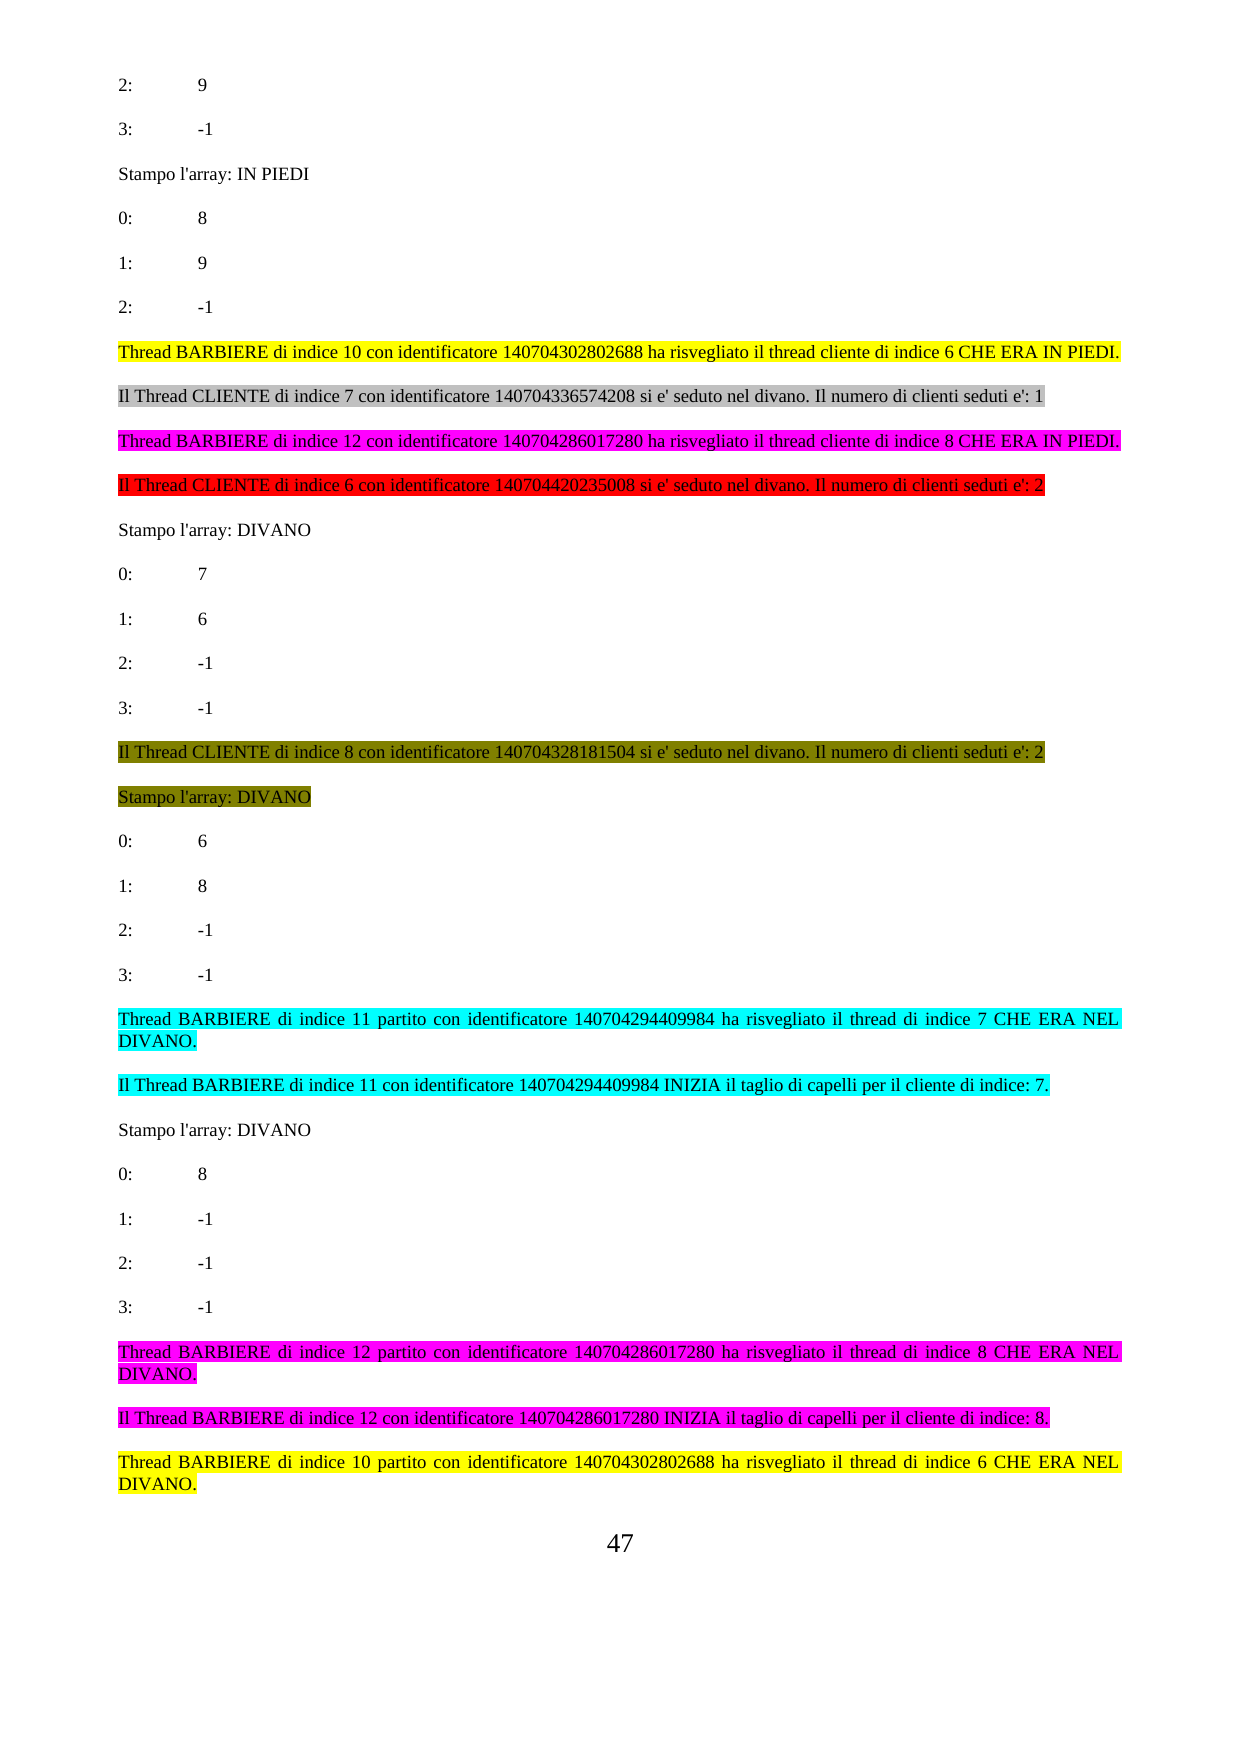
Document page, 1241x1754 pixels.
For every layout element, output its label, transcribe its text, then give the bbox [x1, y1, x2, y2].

text 1: 9 [118, 252, 1122, 273]
text 2: -1 [118, 1252, 1122, 1273]
text 0: 8 [118, 1163, 1122, 1184]
text Thread BARBIERE di indice 12 con identificatore 140704286017280 ha risvegliato il thread cliente di indice 8 CHE ERA IN PIEDI. [118, 430, 1122, 451]
text Il Thread BARBIERE di indice 12 con identificatore 140704286017280 INIZIA il taglio di capelli per il cliente di indice: 8. [118, 1407, 1122, 1428]
text 0: 6 [118, 830, 1122, 852]
text Stampo l'array: DIVANO [118, 786, 1122, 807]
text 1: -1 [118, 1207, 1122, 1229]
text 3: -1 [118, 118, 1122, 140]
text 3: -1 [118, 1296, 1122, 1318]
text Thread BARBIERE di indice 10 con identificatore 140704302802688 ha risvegliato il thread cliente di indice 6 CHE ERA IN PIEDI. [118, 341, 1122, 362]
text Thread BARBIERE di indice 10 partito con identificatore 140704302802688 ha risvegliato il thread di indice 6 CHE ERA NEL DIVANO. [118, 1451, 1122, 1494]
text Stampo l'array: DIVANO [118, 1118, 1122, 1140]
text 1: 6 [118, 608, 1122, 629]
text 3: -1 [118, 697, 1122, 718]
text Il Thread CLIENTE di indice 8 con identificatore 140704328181504 si e' seduto nel divano. Il numero di clienti seduti e': 2 [118, 741, 1122, 763]
text 3: -1 [118, 963, 1122, 985]
text Il Thread CLIENTE di indice 6 con identificatore 140704420235008 si e' seduto nel divano. Il numero di clienti seduti e': 2 [118, 474, 1122, 496]
text Il Thread BARBIERE di indice 11 con identificatore 140704294409984 INIZIA il taglio di capelli per il cliente di indice: 7. [118, 1074, 1122, 1096]
text 0: 8 [118, 207, 1122, 229]
text 0: 7 [118, 563, 1122, 585]
text Stampo l'array: DIVANO [118, 519, 1122, 540]
text 2: -1 [118, 296, 1122, 318]
text Il Thread CLIENTE di indice 7 con identificatore 140704336574208 si e' seduto nel divano. Il numero di clienti seduti e': 1 [118, 385, 1122, 407]
text 2: -1 [118, 652, 1122, 674]
text 2: 9 [118, 74, 1122, 95]
text Thread BARBIERE di indice 12 partito con identificatore 140704286017280 ha risvegliato il thread di indice 8 CHE ERA NEL DIVANO. [118, 1341, 1122, 1384]
text Stampo l'array: IN PIEDI [118, 163, 1122, 184]
text Thread BARBIERE di indice 11 partito con identificatore 140704294409984 ha risvegliato il thread di indice 7 CHE ERA NEL DIVANO. [118, 1008, 1122, 1051]
text 1: 8 [118, 874, 1122, 896]
text 2: -1 [118, 919, 1122, 941]
